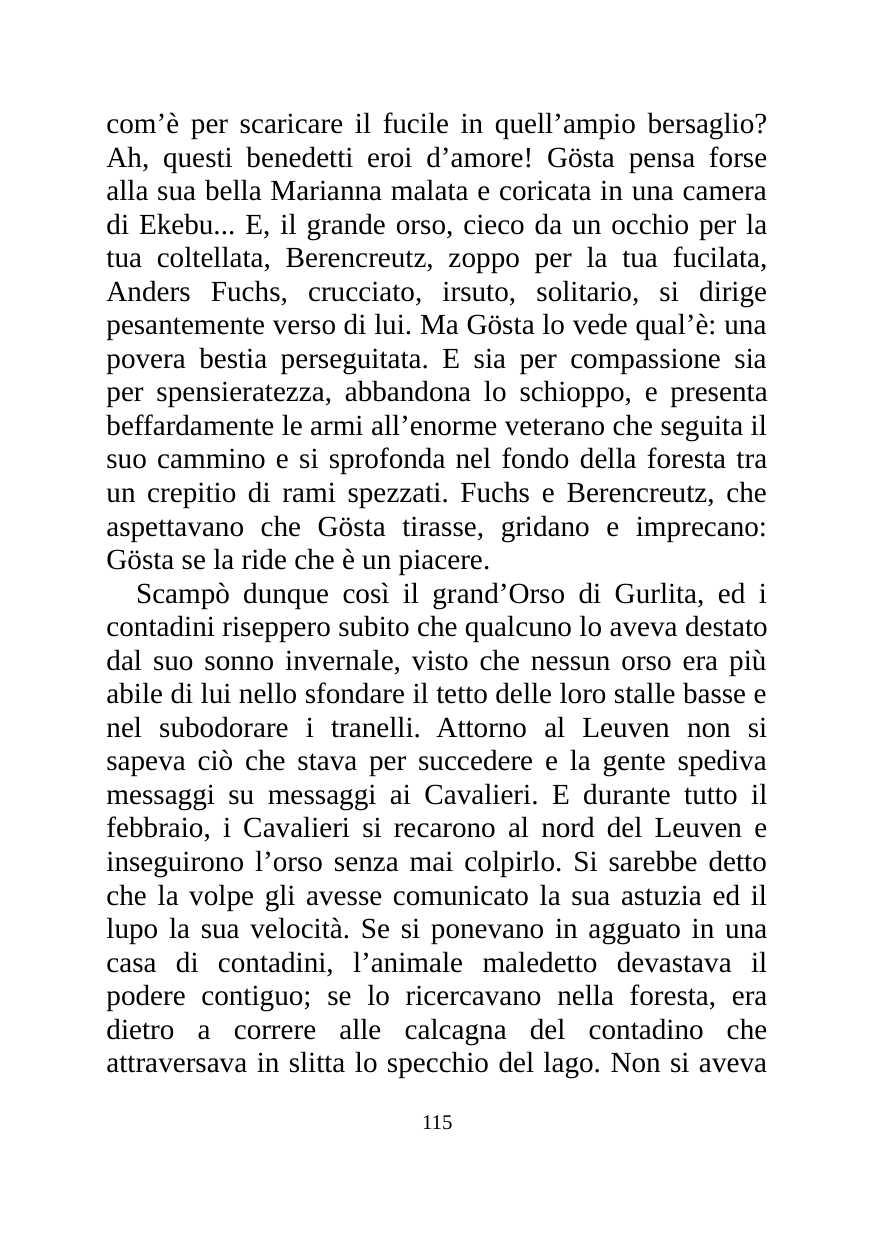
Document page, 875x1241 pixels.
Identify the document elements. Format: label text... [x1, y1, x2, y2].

text Scampò dunque così il grand’Orso di Gurlita, ed i contadini riseppero subito che qualcuno lo aveva destato dal suo sonno invernale, visto che nessun orso era più abile di lui nello sfondare il tetto delle loro stalle basse e nel subodorare i tranelli. Attorno al Leuven non si sapeva ciò che stava per succedere e la gente spediva messaggi su messaggi ai Cavalieri. E durante tutto il febbraio, i Cavalieri si recarono al nord del Leuven e inseguirono l’orso senza mai colpirlo. Si sarebbe detto che la volpe gli avesse comunicato la sua astuzia ed il lupo la sua velocità. Se si ponevano in agguato in una casa di contadini, l’animale maledetto devastava il podere contiguo; se lo ricercavano nella foresta, era dietro a correre alle calcagna del contadino che attraversava in slitta lo specchio del lago. Non si aveva [106, 576, 768, 1079]
text com’è per scaricare il fucile in quell’ampio bersaglio? Ah, questi benedetti eroi d’amore! Gösta pensa forse alla sua bella Marianna malata e coricata in una camera di Ekebu... E, il grande orso, cieco da un occhio per la tua coltellata, Berencreutz, zoppo per la tua fucilata, Anders Fuchs, crucciato, irsuto, solitario, si dirige pesantemente verso di lui. Ma Gösta lo vede qual’è: una povera bestia perseguitata. E sia per compassione sia per spensieratezza, abbandona lo schioppo, e presenta beffardamente le armi all’enorme veterano che seguita il suo cammino e si sprofonda nel fondo della foresta tra un crepitio di rami spezzati. Fuchs e Berencreutz, che aspettavano che Gösta tirasse, gridano e imprecano: Gösta se la ride che è un piacere. [106, 106, 768, 576]
